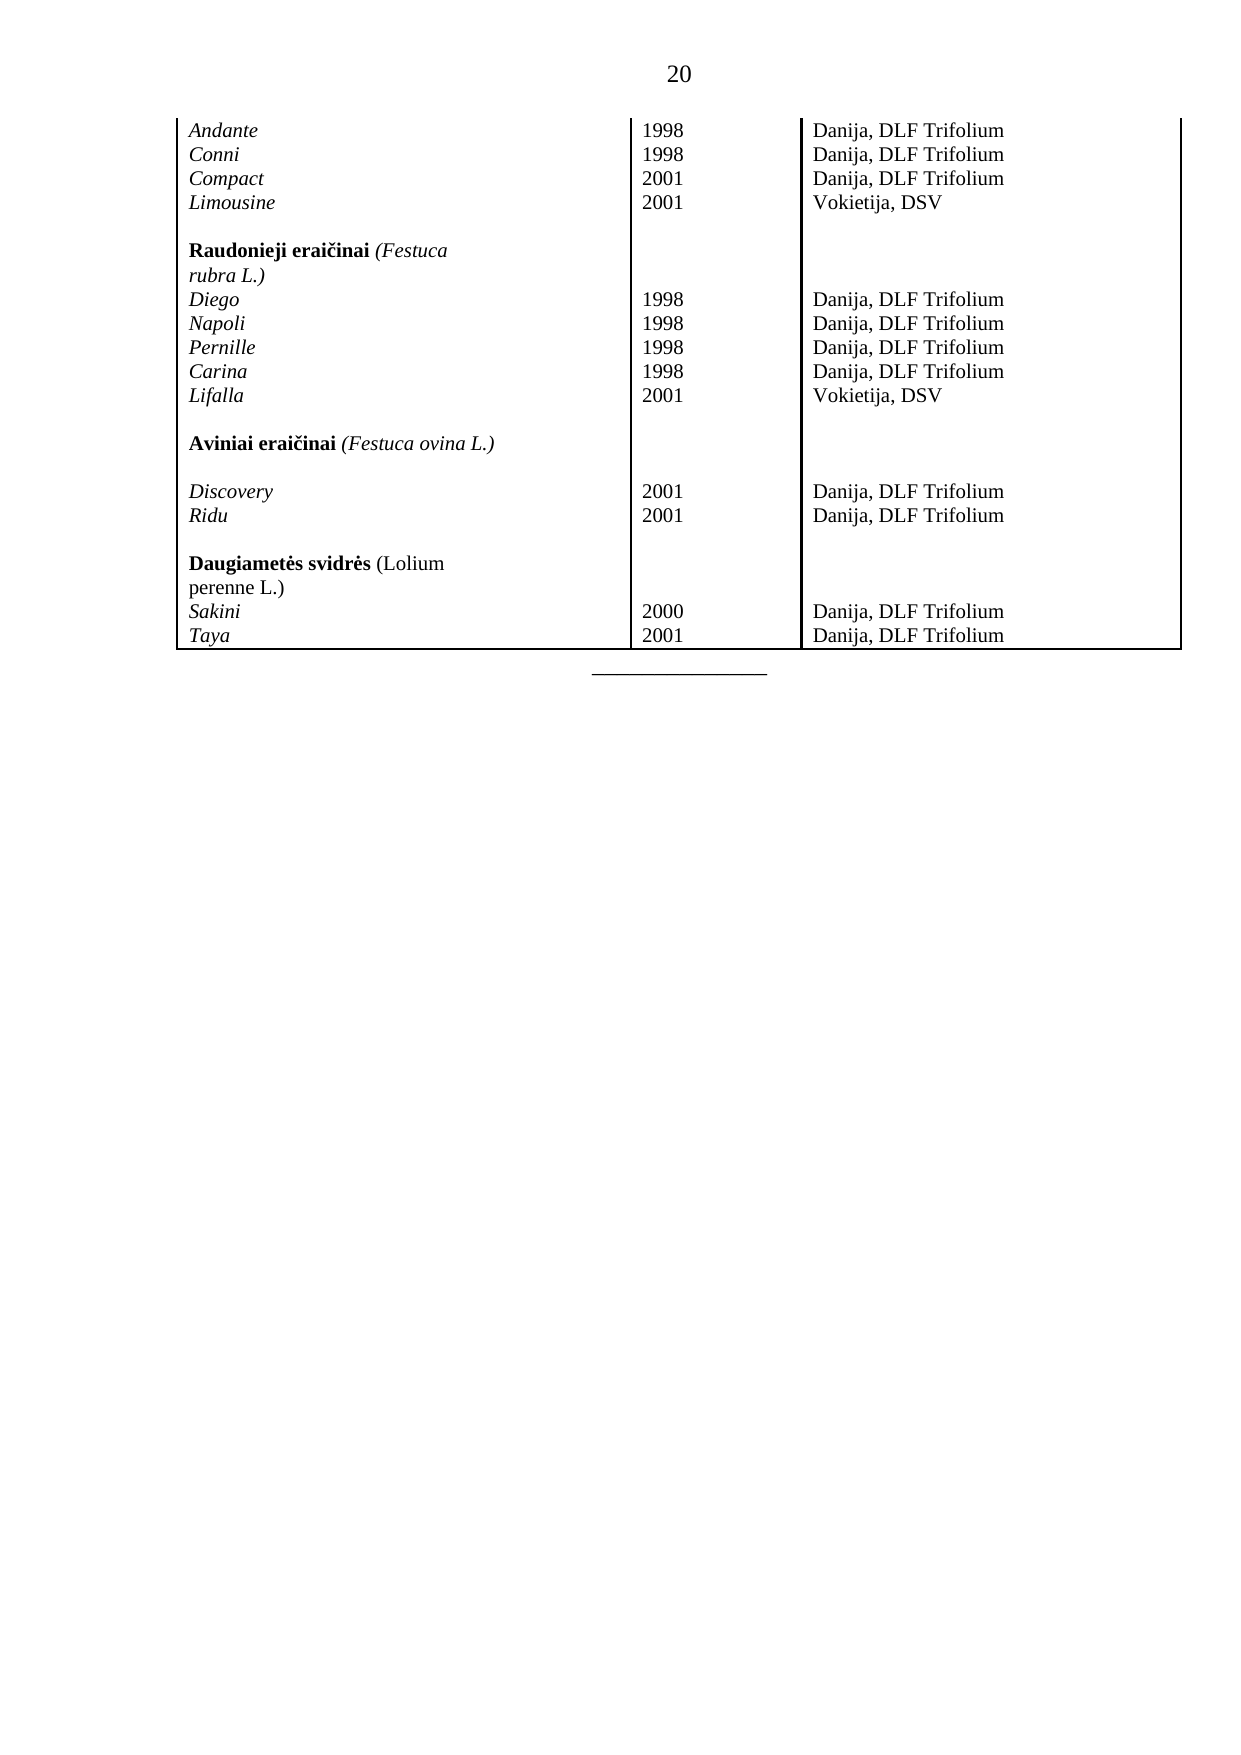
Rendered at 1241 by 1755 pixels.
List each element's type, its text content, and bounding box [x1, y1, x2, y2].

table_cell Diego Napoli Pernille Carina Lifalla [178, 287, 630, 431]
table_cell [632, 239, 800, 287]
table_cell 2001 2001 [632, 431, 800, 551]
table_cell 2000 2001 [632, 551, 800, 647]
table_cell 1998 1998 2001 2001 [632, 118, 800, 238]
table_cell Danija, DLF Trifolium Danija, DLF Trifolium [803, 431, 1180, 551]
table_cell 1998 1998 1998 1998 2001 [632, 287, 800, 431]
table_cell Danija, DLF Trifolium Danija, DLF Trifolium Danija, DLF Trifolium Danija, DLF Trifolium Vokietija, DSV [803, 287, 1180, 431]
table_cell Aviniai eraičinai (Festuca ovina L.) Discovery Ridu [178, 431, 630, 551]
table_cell Andante Conni Compact Limousine [178, 118, 630, 238]
table_cell Daugiametės svidrės (Lolium perenne L.) Sakini Taya [178, 551, 630, 647]
text ______________ [177, 650, 1181, 678]
table_cell Raudonieji eraičinai (Festuca rubra L.) [178, 239, 630, 287]
table_cell Danija, DLF Trifolium Danija, DLF Trifolium Danija, DLF Trifolium Vokietija, DSV [803, 118, 1180, 238]
table_cell [803, 239, 1180, 287]
table_cell Danija, DLF Trifolium Danija, DLF Trifolium [803, 551, 1180, 647]
